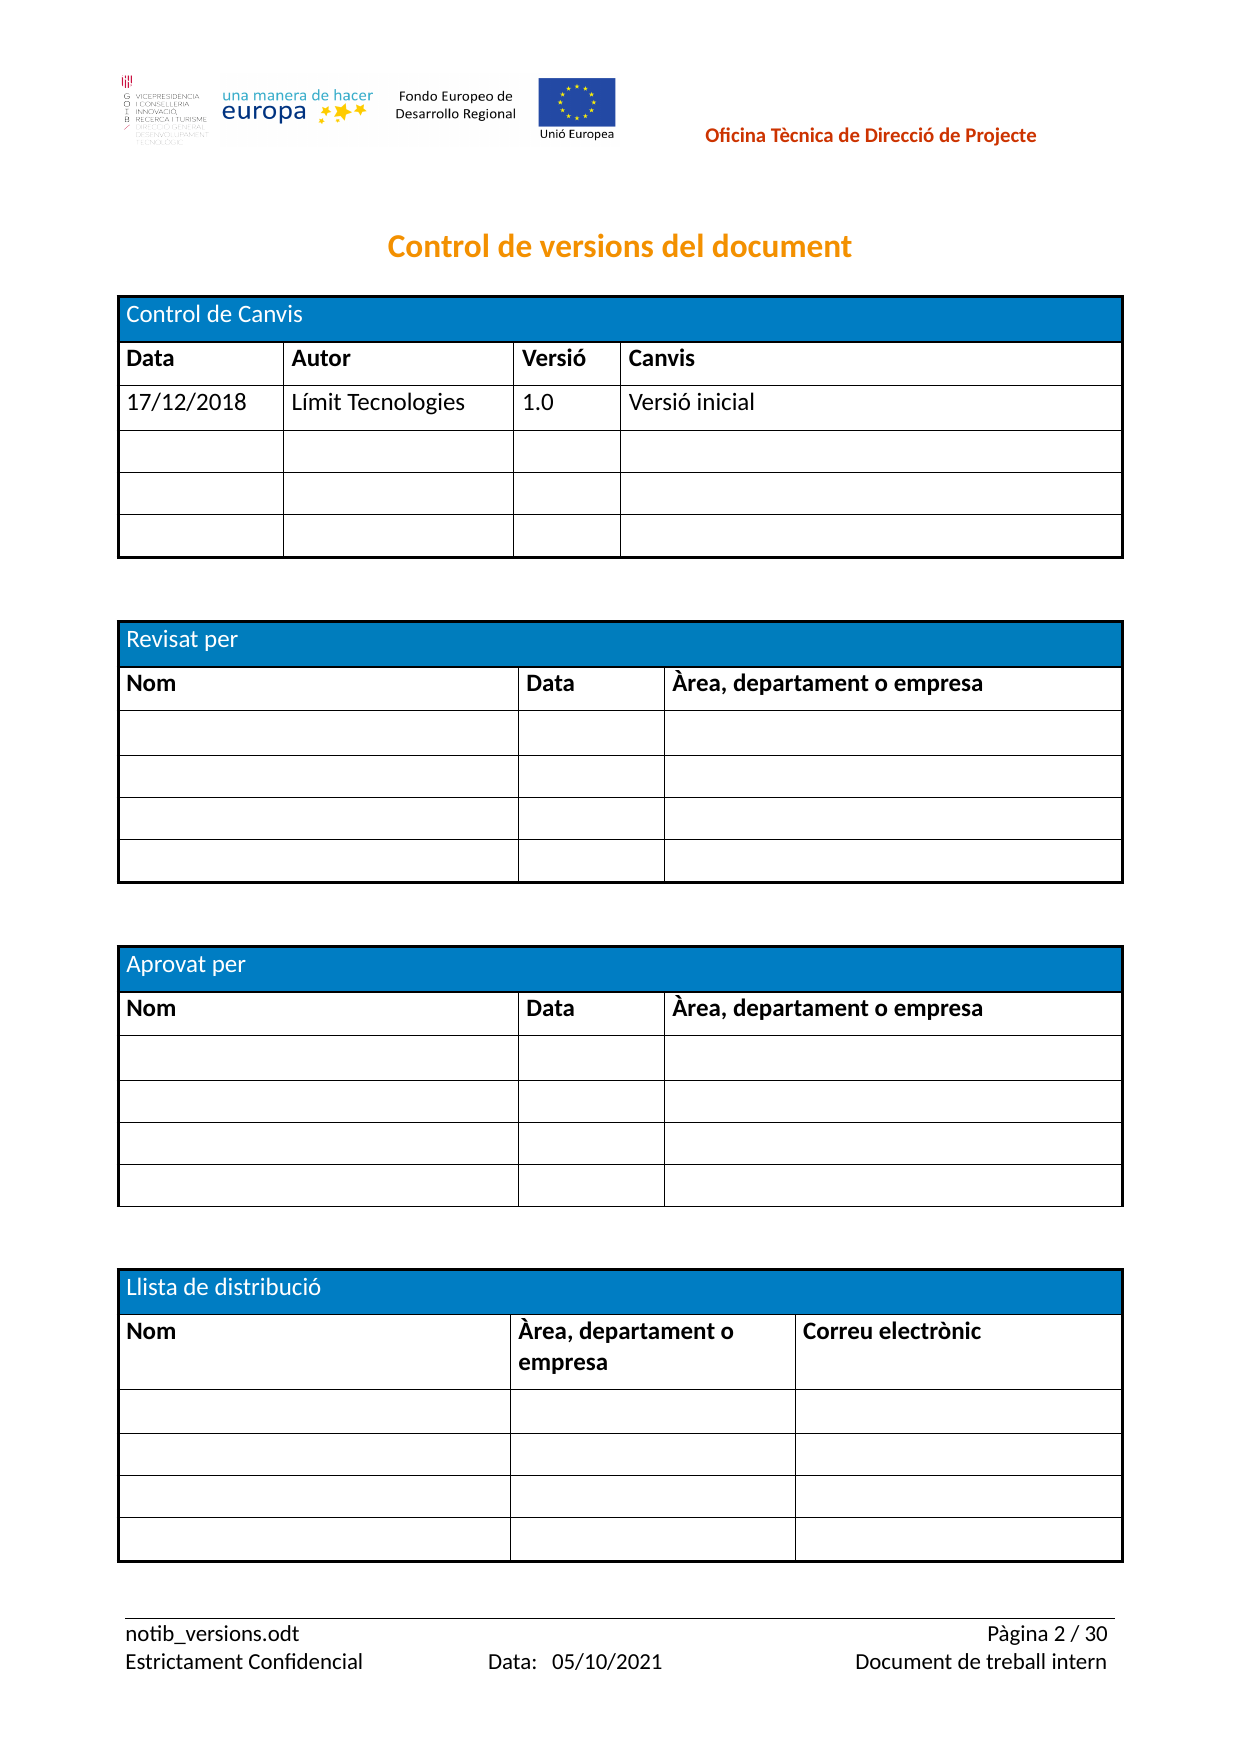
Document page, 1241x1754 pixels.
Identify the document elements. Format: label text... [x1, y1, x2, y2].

table_cell [519, 798, 664, 839]
table_cell [511, 1518, 795, 1559]
table_cell [284, 473, 513, 514]
table_cell [120, 1081, 518, 1122]
table_cell [665, 1123, 1121, 1164]
table_cell [514, 473, 620, 514]
table_cell [665, 1081, 1121, 1122]
table_cell [665, 1036, 1121, 1079]
table_cell [665, 711, 1121, 754]
table_cell Nom [120, 993, 518, 1035]
table_cell [120, 431, 283, 472]
table_cell [511, 1434, 795, 1475]
table_cell [120, 515, 283, 556]
table_cell [120, 798, 518, 839]
table_cell [621, 431, 1121, 472]
table_cell [514, 431, 620, 472]
table_cell [120, 1476, 510, 1517]
table_cell Àrea, departament o empresa [665, 668, 1121, 710]
table_cell [120, 1036, 518, 1079]
table_cell Versió [514, 343, 620, 385]
picture [118, 73, 213, 147]
table_cell [519, 756, 664, 797]
table_header Revisat per [120, 623, 1121, 666]
table_cell [796, 1434, 1121, 1475]
table_cell [665, 798, 1121, 839]
table_cell [796, 1390, 1121, 1433]
table_cell Nom [120, 668, 518, 710]
table_cell [519, 840, 664, 881]
table_cell [120, 1518, 510, 1559]
table_cell [621, 473, 1121, 514]
table_cell [519, 1081, 664, 1122]
table_cell Canvis [621, 343, 1121, 385]
table_cell [120, 1434, 510, 1475]
table_cell Correu electrònic [796, 1315, 1121, 1389]
table_cell [120, 711, 518, 754]
table_cell [519, 711, 664, 754]
table_cell Data [519, 668, 664, 710]
table_cell Data [519, 993, 664, 1035]
table_cell [284, 431, 513, 472]
table_cell [120, 756, 518, 797]
table_header Llista de distribució [120, 1271, 1121, 1314]
table_cell [796, 1518, 1121, 1559]
table_header Aprovat per [120, 948, 1121, 991]
table_cell [120, 473, 283, 514]
subtitle Control de versions del document [118, 225, 1122, 266]
table_cell [120, 1123, 518, 1164]
table_cell [519, 1165, 664, 1206]
table_cell [511, 1390, 795, 1433]
table_cell Autor [284, 343, 513, 385]
table_cell [621, 515, 1121, 556]
table_cell [120, 840, 518, 881]
table_cell [665, 840, 1121, 881]
table_cell [511, 1476, 795, 1517]
table_cell Versió inicial [621, 386, 1121, 429]
table_cell Límit Tecnologies [284, 386, 513, 429]
table_cell [514, 515, 620, 556]
table_cell Nom [120, 1315, 510, 1389]
table_cell Àrea, departament o empresa [511, 1315, 795, 1389]
table_cell 17/12/2018 [120, 386, 283, 429]
table_cell [665, 1165, 1121, 1206]
table_cell [519, 1123, 664, 1164]
table_header Control de Canvis [120, 298, 1121, 341]
table_cell [120, 1390, 510, 1433]
table_cell [284, 515, 513, 556]
table_cell Àrea, departament o empresa [665, 993, 1121, 1035]
table_cell [120, 1165, 518, 1206]
table_cell Data [120, 343, 283, 385]
table_cell [665, 756, 1121, 797]
table_cell 1.0 [514, 386, 620, 429]
table_cell [519, 1036, 664, 1079]
picture [219, 73, 621, 147]
table_cell [796, 1476, 1121, 1517]
